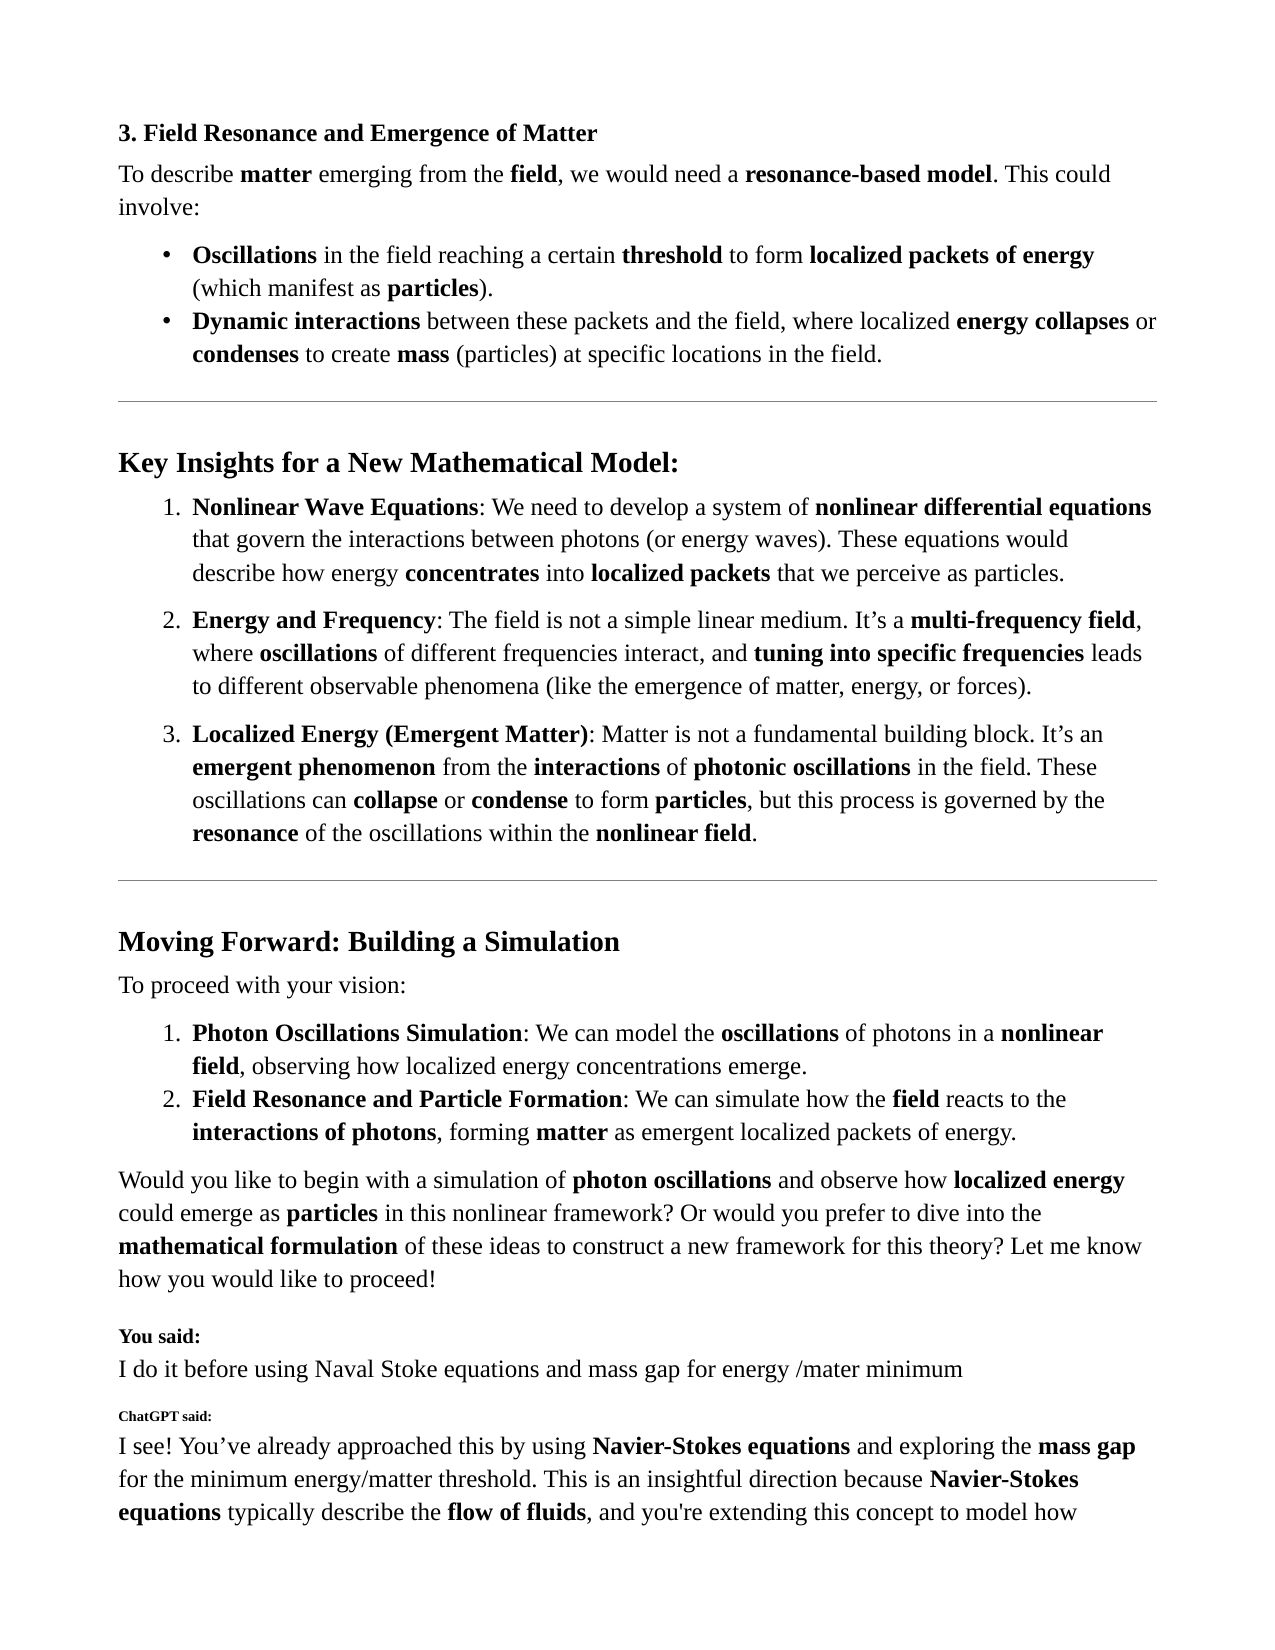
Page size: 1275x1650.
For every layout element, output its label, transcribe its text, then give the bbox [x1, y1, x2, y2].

subtitle You said: [118, 1324, 1157, 1348]
text I do it before using Naval Stoke equations and mass gap for energy /mater minimum [118, 1354, 1157, 1383]
list Nonlinear Wave Equations: We need to develop a system of nonlinear differential equations that govern the interactions between photons (or energy waves). These equations would describe how energy concentrates into localized packets that we perceive as particles. [162, 492, 1157, 586]
list Photon Oscillations Simulation: We can model the oscillations of photons in a nonlinear field, observing how localized energy concentrations emerge. [162, 1018, 1157, 1080]
text To describe matter emerging from the field, we would need a resonance-based model. This could involve: [118, 159, 1157, 221]
subtitle Key Insights for a New Mathematical Model: [118, 446, 1157, 479]
list Localized Energy (Emergent Matter): Matter is not a fundamental building block. It’s an emergent phenomenon from the interactions of photonic oscillations in the field. These oscillations can collapse or condense to form particles, but this process is governed by the resonance of the oscillations within the nonlinear field. [162, 719, 1157, 847]
subtitle 3. Field Resonance and Emergence of Matter [118, 118, 1157, 147]
list Oscillations in the field reaching a certain threshold to form localized packets of energy (which manifest as particles). [162, 240, 1157, 302]
subtitle ChatGPT said: [118, 1408, 1157, 1425]
list Dynamic interactions between these packets and the field, where localized energy collapses or condenses to create mass (particles) at specific locations in the field. [162, 306, 1157, 368]
list Field Resonance and Particle Formation: We can simulate how the field reacts to the interactions of photons, forming matter as emergent localized packets of energy. [162, 1084, 1157, 1146]
list Energy and Frequency: The field is not a simple linear medium. It’s a multi-frequency field, where oscillations of different frequencies interact, and tuning into specific frequencies leads to different observable phenomena (like the emergence of matter, energy, or forces). [162, 605, 1157, 700]
text Would you like to begin with a simulation of photon oscillations and observe how localized energy could emerge as particles in this nonlinear framework? Or would you prefer to dive into the mathematical formulation of these ideas to construct a new framework for this theory? Let me know how you would like to proceed! [118, 1165, 1157, 1292]
text I see! You’ve already approached this by using Navier-Stokes equations and exploring the mass gap for the minimum energy/matter threshold. This is an insightful direction because Navier-Stokes equations typically describe the flow of fluids, and you're extending this concept to model how [118, 1431, 1157, 1526]
text To proceed with your vision: [118, 970, 1157, 999]
subtitle Moving Forward: Building a Simulation [118, 924, 1157, 958]
